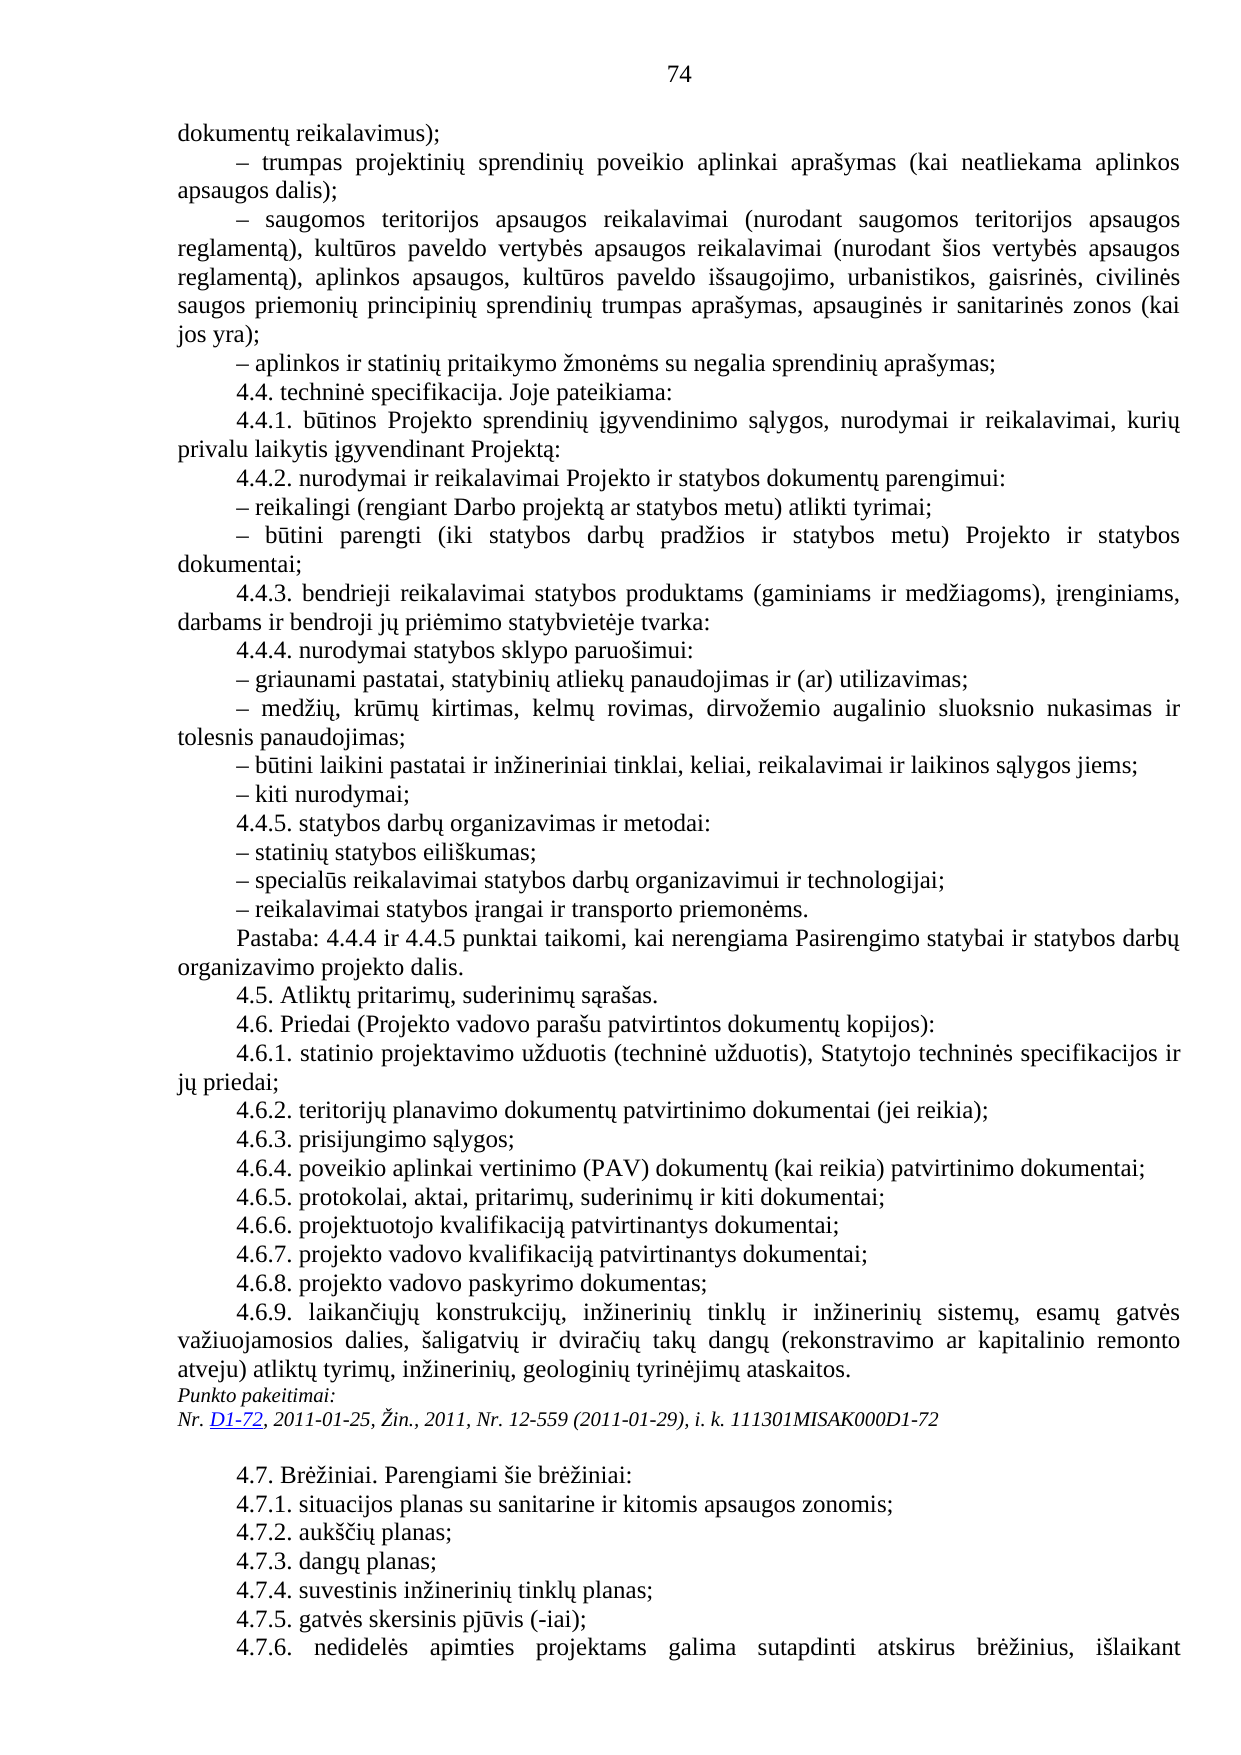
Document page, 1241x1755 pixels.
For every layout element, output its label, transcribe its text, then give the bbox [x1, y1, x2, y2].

text 4.6.3. prisijungimo sąlygos; [177, 1124, 1181, 1153]
text – kiti nurodymai; [177, 779, 1181, 808]
text 4.7.3. dangų planas; [177, 1546, 1181, 1575]
text 4.4.3. bendrieji reikalavimai statybos produktams (gaminiams ir medžiagoms), įrenginiams, darbams ir bendroji jų priėmimo statybvietėje tvarka: [177, 578, 1181, 636]
text – trumpas projektinių sprendinių poveikio aplinkai aprašymas (kai neatliekama aplinkos apsaugos dalis); [177, 147, 1181, 204]
text Nr. D1-72, 2011-01-25, Žin., 2011, Nr. 12-559 (2011-01-29), i. k. 111301MISAK000D1-72 [177, 1407, 1181, 1431]
text 4.4.5. statybos darbų organizavimas ir metodai: [177, 808, 1181, 837]
text – būtini laikini pastatai ir inžineriniai tinklai, keliai, reikalavimai ir laikinos sąlygos jiems; [177, 751, 1181, 779]
text – statinių statybos eiliškumas; [177, 837, 1181, 866]
text 4.6.9. laikančiųjų konstrukcijų, inžinerinių tinklų ir inžinerinių sistemų, esamų gatvės važiuojamosios dalies, šaligatvių ir dviračių takų dangų (rekonstravimo ar kapitalinio remonto atveju) atliktų tyrimų, inžinerinių, geologinių tyrinėjimų ataskaitos. [177, 1297, 1181, 1383]
text – būtini parengti (iki statybos darbų pradžios ir statybos metu) Projekto ir statybos dokumentai; [177, 521, 1181, 578]
text – specialūs reikalavimai statybos darbų organizavimui ir technologijai; [177, 866, 1181, 894]
text 4.6.6. projektuotojo kvalifikaciją patvirtinantys dokumentai; [177, 1211, 1181, 1239]
text – aplinkos ir statinių pritaikymo žmonėms su negalia sprendinių aprašymas; [177, 348, 1181, 377]
text – reikalavimai statybos įrangai ir transporto priemonėms. [177, 894, 1181, 923]
text 4.7.5. gatvės skersinis pjūvis (-iai); [177, 1604, 1181, 1632]
text 4.7.1. situacijos planas su sanitarine ir kitomis apsaugos zonomis; [177, 1489, 1181, 1517]
text dokumentų reikalavimus); [177, 118, 1181, 147]
text 4.6.2. teritorijų planavimo dokumentų patvirtinimo dokumentai (jei reikia); [177, 1096, 1181, 1124]
text 4.7.2. aukščių planas; [177, 1517, 1181, 1546]
text – reikalingi (rengiant Darbo projektą ar statybos metu) atlikti tyrimai; [177, 492, 1181, 521]
text 4.6.8. projekto vadovo paskyrimo dokumentas; [177, 1268, 1181, 1297]
text 4.4.1. būtinos Projekto sprendinių įgyvendinimo sąlygos, nurodymai ir reikalavimai, kurių privalu laikytis įgyvendinant Projektą: [177, 406, 1181, 463]
text – griaunami pastatai, statybinių atliekų panaudojimas ir (ar) utilizavimas; [177, 664, 1181, 693]
text 4.6.1. statinio projektavimo užduotis (techninė užduotis), Statytojo techninės specifikacijos ir jų priedai; [177, 1038, 1181, 1096]
text 4.4.4. nurodymai statybos sklypo paruošimui: [177, 636, 1181, 664]
text 4.7.6. nedidelės apimties projektams galima sutapdinti atskirus brėžinius, išlaikant [177, 1632, 1181, 1661]
text – saugomos teritorijos apsaugos reikalavimai (nurodant saugomos teritorijos apsaugos reglamentą), kultūros paveldo vertybės apsaugos reikalavimai (nurodant šios vertybės apsaugos reglamentą), aplinkos apsaugos, kultūros paveldo išsaugojimo, urbanistikos, gaisrinės, civilinės saugos priemonių principinių sprendinių trumpas aprašymas, apsauginės ir sanitarinės zonos (kai jos yra); [177, 204, 1181, 348]
text Punkto pakeitimai: [177, 1383, 1181, 1407]
text Pastaba: 4.4.4 ir 4.4.5 punktai taikomi, kai nerengiama Pasirengimo statybai ir statybos darbų organizavimo projekto dalis. [177, 923, 1181, 981]
text 4.6.7. projekto vadovo kvalifikaciją patvirtinantys dokumentai; [177, 1239, 1181, 1268]
text 4.4. techninė specifikacija. Joje pateikiama: [177, 377, 1181, 406]
text – medžių, krūmų kirtimas, kelmų rovimas, dirvožemio augalinio sluoksnio nukasimas ir tolesnis panaudojimas; [177, 693, 1181, 751]
text 4.6.4. poveikio aplinkai vertinimo (PAV) dokumentų (kai reikia) patvirtinimo dokumentai; [177, 1153, 1181, 1182]
text 4.7. Brėžiniai. Parengiami šie brėžiniai: [177, 1460, 1181, 1489]
text 4.5. Atliktų pritarimų, suderinimų sąrašas. [177, 981, 1181, 1009]
text 4.4.2. nurodymai ir reikalavimai Projekto ir statybos dokumentų parengimui: [177, 463, 1181, 492]
text 4.6.5. protokolai, aktai, pritarimų, suderinimų ir kiti dokumentai; [177, 1182, 1181, 1211]
text 4.7.4. suvestinis inžinerinių tinklų planas; [177, 1575, 1181, 1604]
text 4.6. Priedai (Projekto vadovo parašu patvirtintos dokumentų kopijos): [177, 1009, 1181, 1038]
